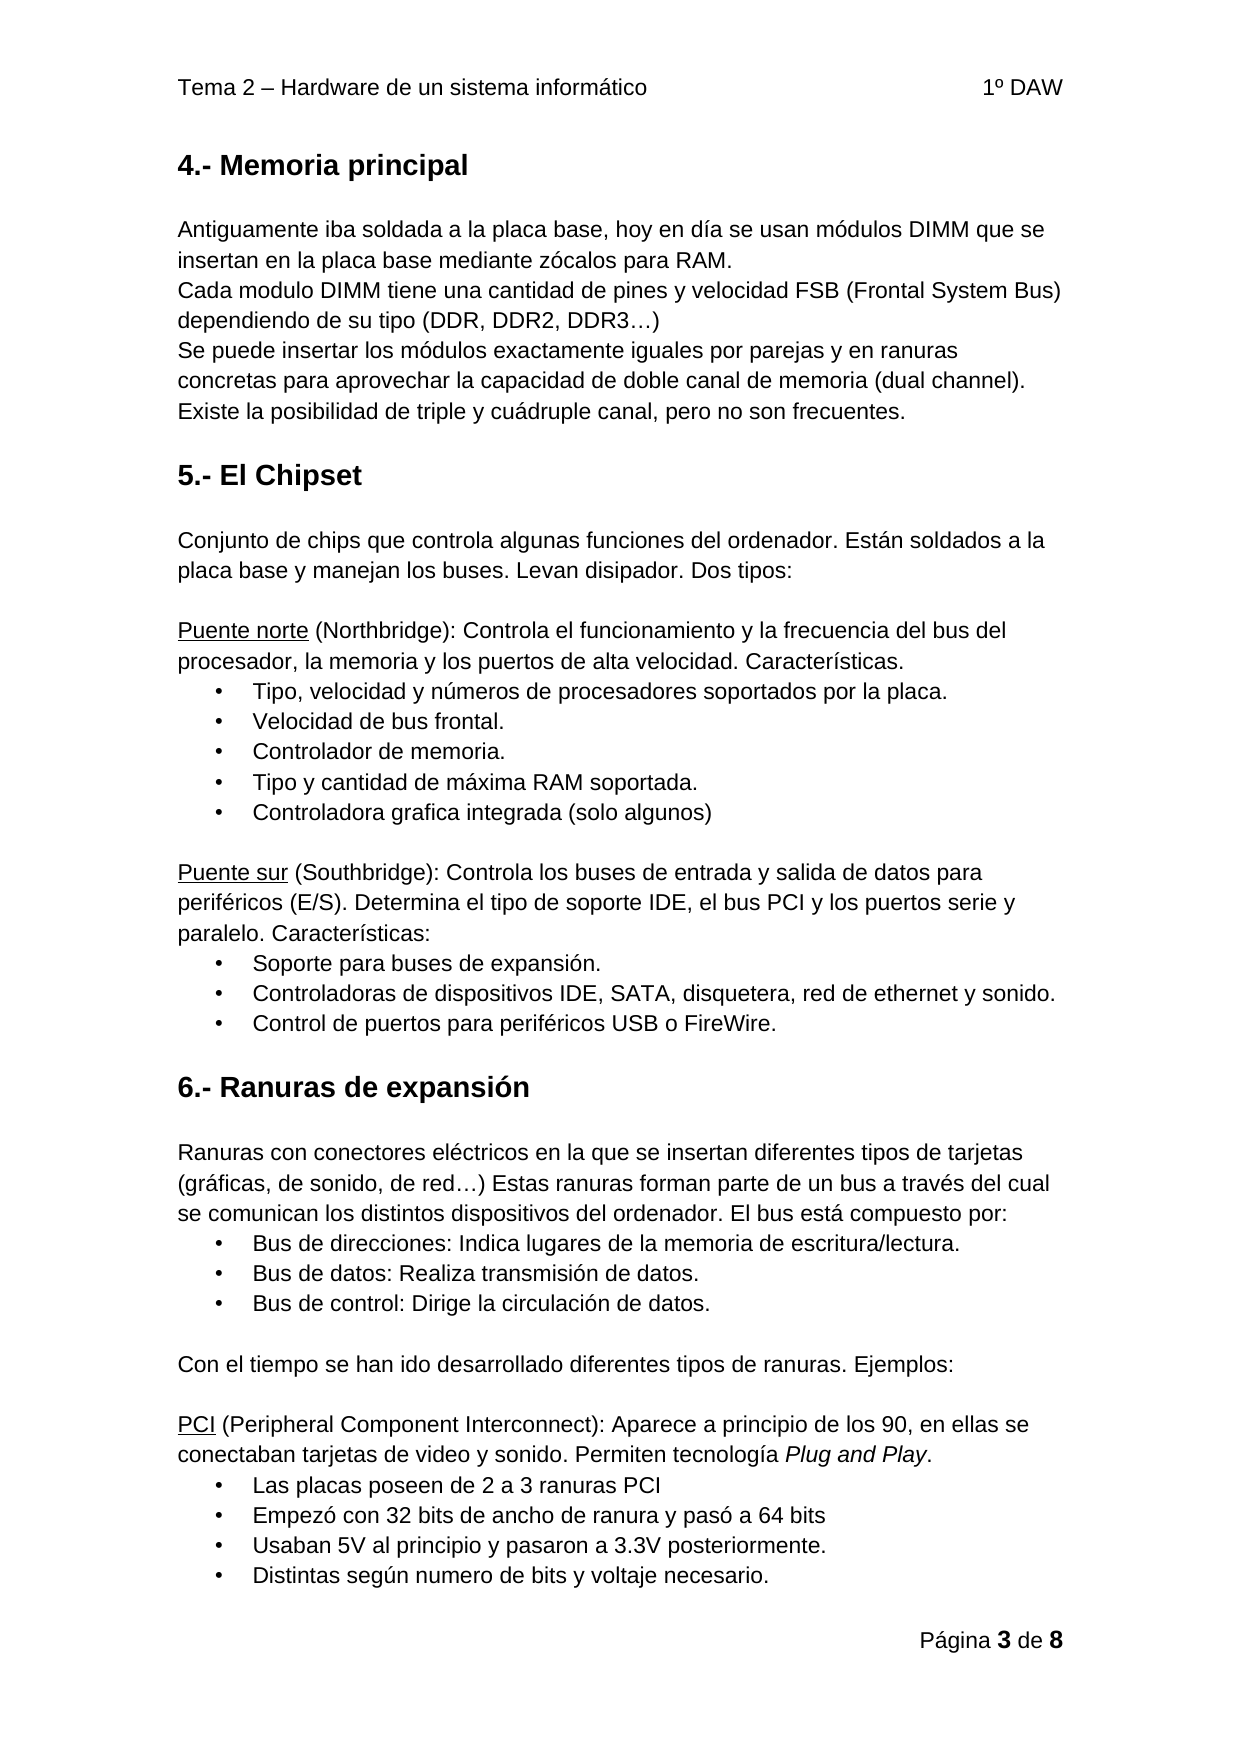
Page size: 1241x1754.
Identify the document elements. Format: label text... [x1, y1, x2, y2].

list Puente norte (Northbridge): Controla el funcionamiento y la frecuencia del bus del procesador, la memoria y los puertos de alta velocidad. Características. [177, 617, 1063, 674]
list Controladora grafica integrada (solo algunos) [215, 799, 1063, 825]
list Cada modulo DIMM tiene una cantidad de pines y velocidad FSB (Frontal System Bus) dependiendo de su tipo (DDR, DDR2, DDR3…) [177, 277, 1063, 333]
list Soporte para buses de expansión. [215, 950, 1063, 976]
list PCI (Peripheral Component Interconnect): Aparece a principio de los 90, en ellas se conectaban tarjetas de video y sonido. Permiten tecnología Plug and Play. [177, 1411, 1063, 1468]
list 4.- Memoria principal [177, 148, 1063, 181]
list Usaban 5V al principio y pasaron a 3.3V posteriormente. [215, 1532, 1063, 1558]
list Control de puertos para periféricos USB o FireWire. [215, 1010, 1063, 1036]
list Ranuras con conectores eléctricos en la que se insertan diferentes tipos de tarjetas (gráficas, de sonido, de red…) Estas ranuras forman parte de un bus a través del cual se comunican los distintos dispositivos del ordenador. El bus está compuesto por: [177, 1139, 1063, 1226]
list Bus de control: Dirige la circulación de datos. [215, 1290, 1063, 1317]
list Tipo y cantidad de máxima RAM soportada. [215, 768, 1063, 795]
list Distintas según numero de bits y voltaje necesario. [215, 1562, 1063, 1588]
list Se puede insertar los módulos exactamente iguales por parejas y en ranuras concretas para aprovechar la capacidad de doble canal de memoria (dual channel). Existe la posibilidad de triple y cuádruple canal, pero no son frecuentes. [177, 337, 1063, 424]
list Puente sur (Southbridge): Controla los buses de entrada y salida de datos para periféricos (E/S). Determina el tipo de soporte IDE, el bus PCI y los puertos serie y paralelo. Características: [177, 859, 1063, 946]
list Controlador de memoria. [215, 738, 1063, 764]
list Bus de direcciones: Indica lugares de la memoria de escritura/lectura. [215, 1230, 1063, 1256]
list Tipo, velocidad y números de procesadores soportados por la placa. [215, 678, 1063, 704]
list Empezó con 32 bits de ancho de ranura y pasó a 64 bits [215, 1502, 1063, 1528]
list Velocidad de bus frontal. [215, 708, 1063, 734]
list 5.- El Chipset [177, 458, 1063, 492]
list Antiguamente iba soldada a la placa base, hoy en día se usan módulos DIMM que se insertan en la placa base mediante zócalos para RAM. [177, 216, 1063, 273]
list Controladoras de dispositivos IDE, SATA, disquetera, red de ethernet y sonido. [215, 980, 1063, 1006]
list Bus de datos: Realiza transmisión de datos. [215, 1260, 1063, 1286]
list Conjunto de chips que controla algunas funciones del ordenador. Están soldados a la placa base y manejan los buses. Levan disipador. Dos tipos: [177, 527, 1063, 583]
list Las placas poseen de 2 a 3 ranuras PCI [215, 1472, 1063, 1498]
list 6.- Ranuras de expansión [177, 1071, 1063, 1104]
list Con el tiempo se han ido desarrollado diferentes tipos de ranuras. Ejemplos: [177, 1351, 1063, 1377]
